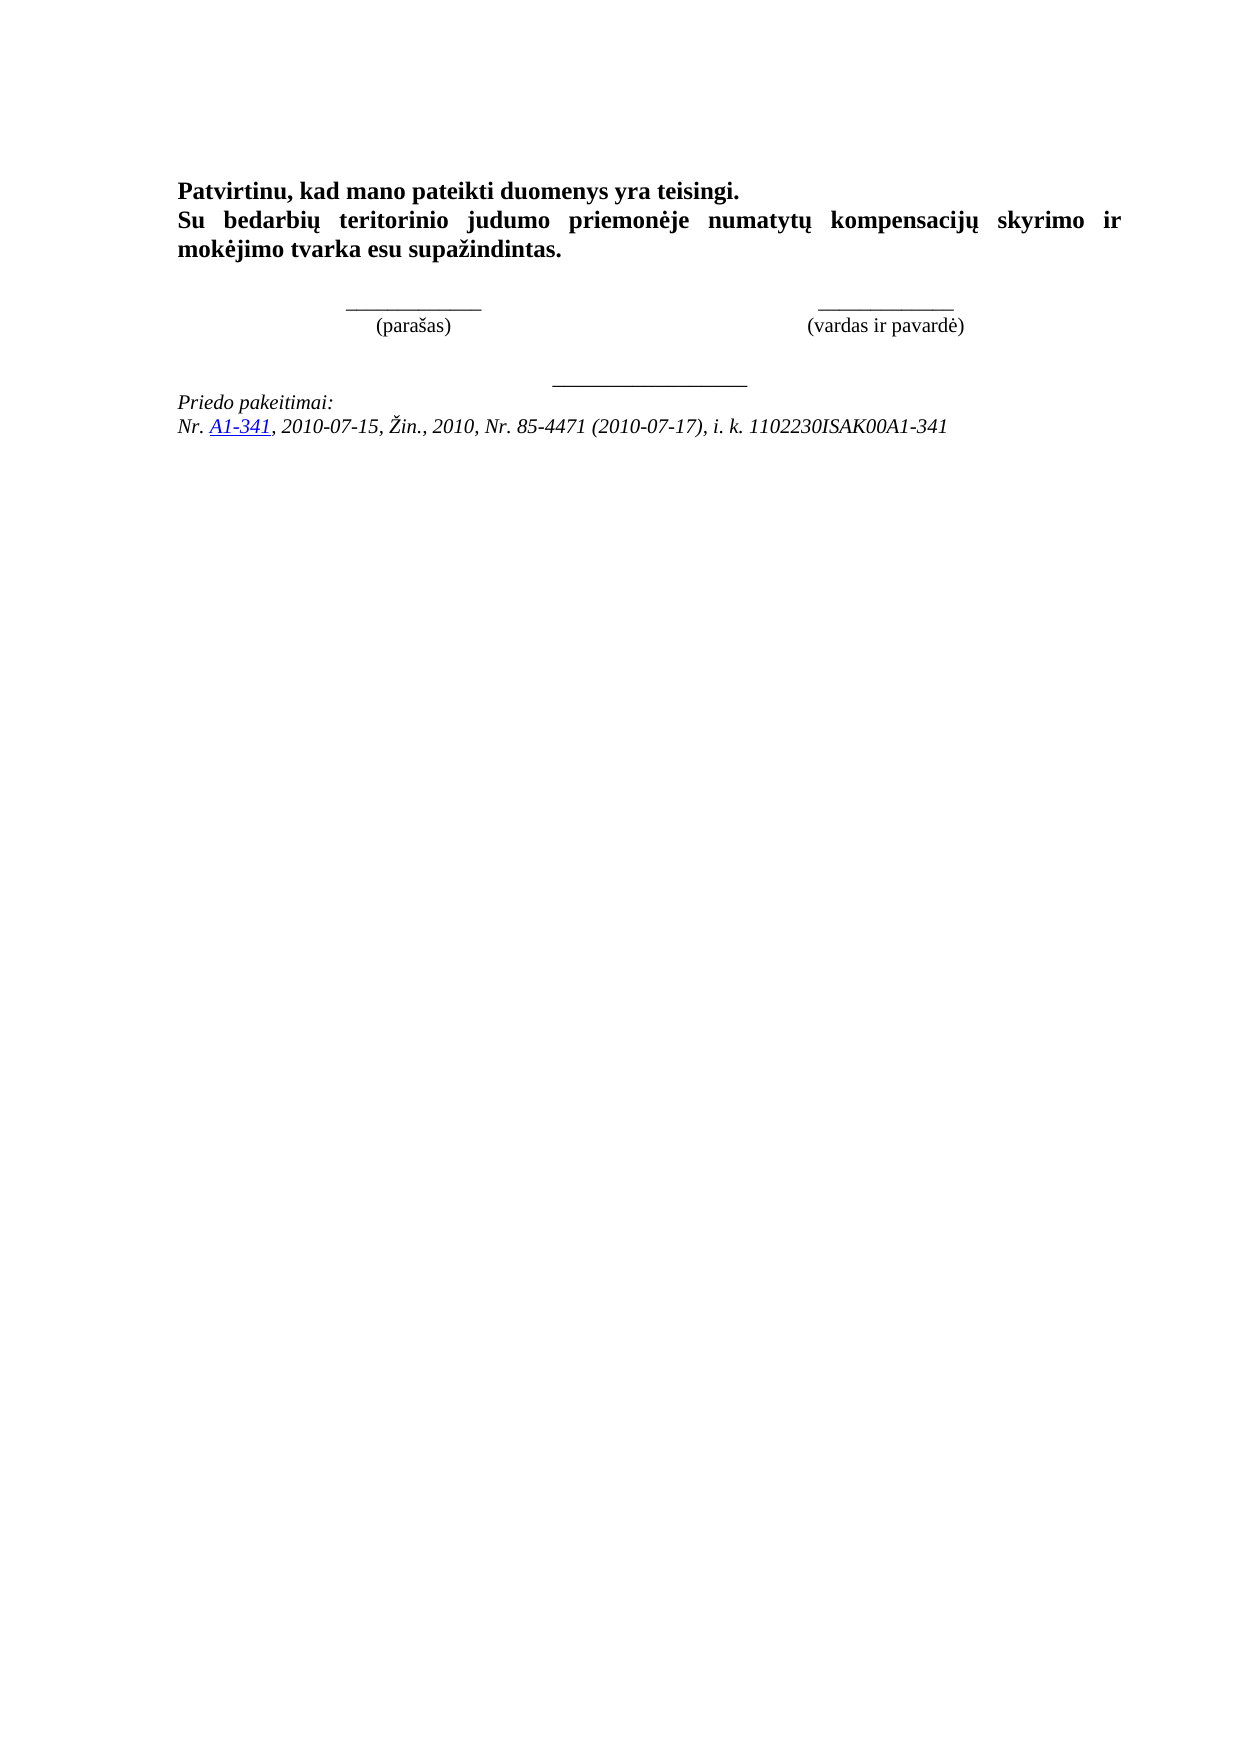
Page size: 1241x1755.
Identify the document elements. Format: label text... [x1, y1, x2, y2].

table_header _____________ (parašas) [177, 289, 649, 337]
text Nr. A1-341, 2010-07-15, Žin., 2010, Nr. 85-4471 (2010-07-17), i. k. 1102230ISAK00A1-341 [177, 414, 1122, 438]
table_header _____________ (vardas ir pavardė) [650, 289, 1122, 337]
text Priedo pakeitimai: [177, 390, 1122, 414]
text _________________ [177, 363, 1122, 390]
text Su bedarbių teritorinio judumo priemonėje numatytų kompensacijų skyrimo ir mokėjimo tvarka esu supažindintas. [177, 205, 1122, 263]
text Patvirtinu, kad mano pateikti duomenys yra teisingi. [177, 176, 1122, 205]
